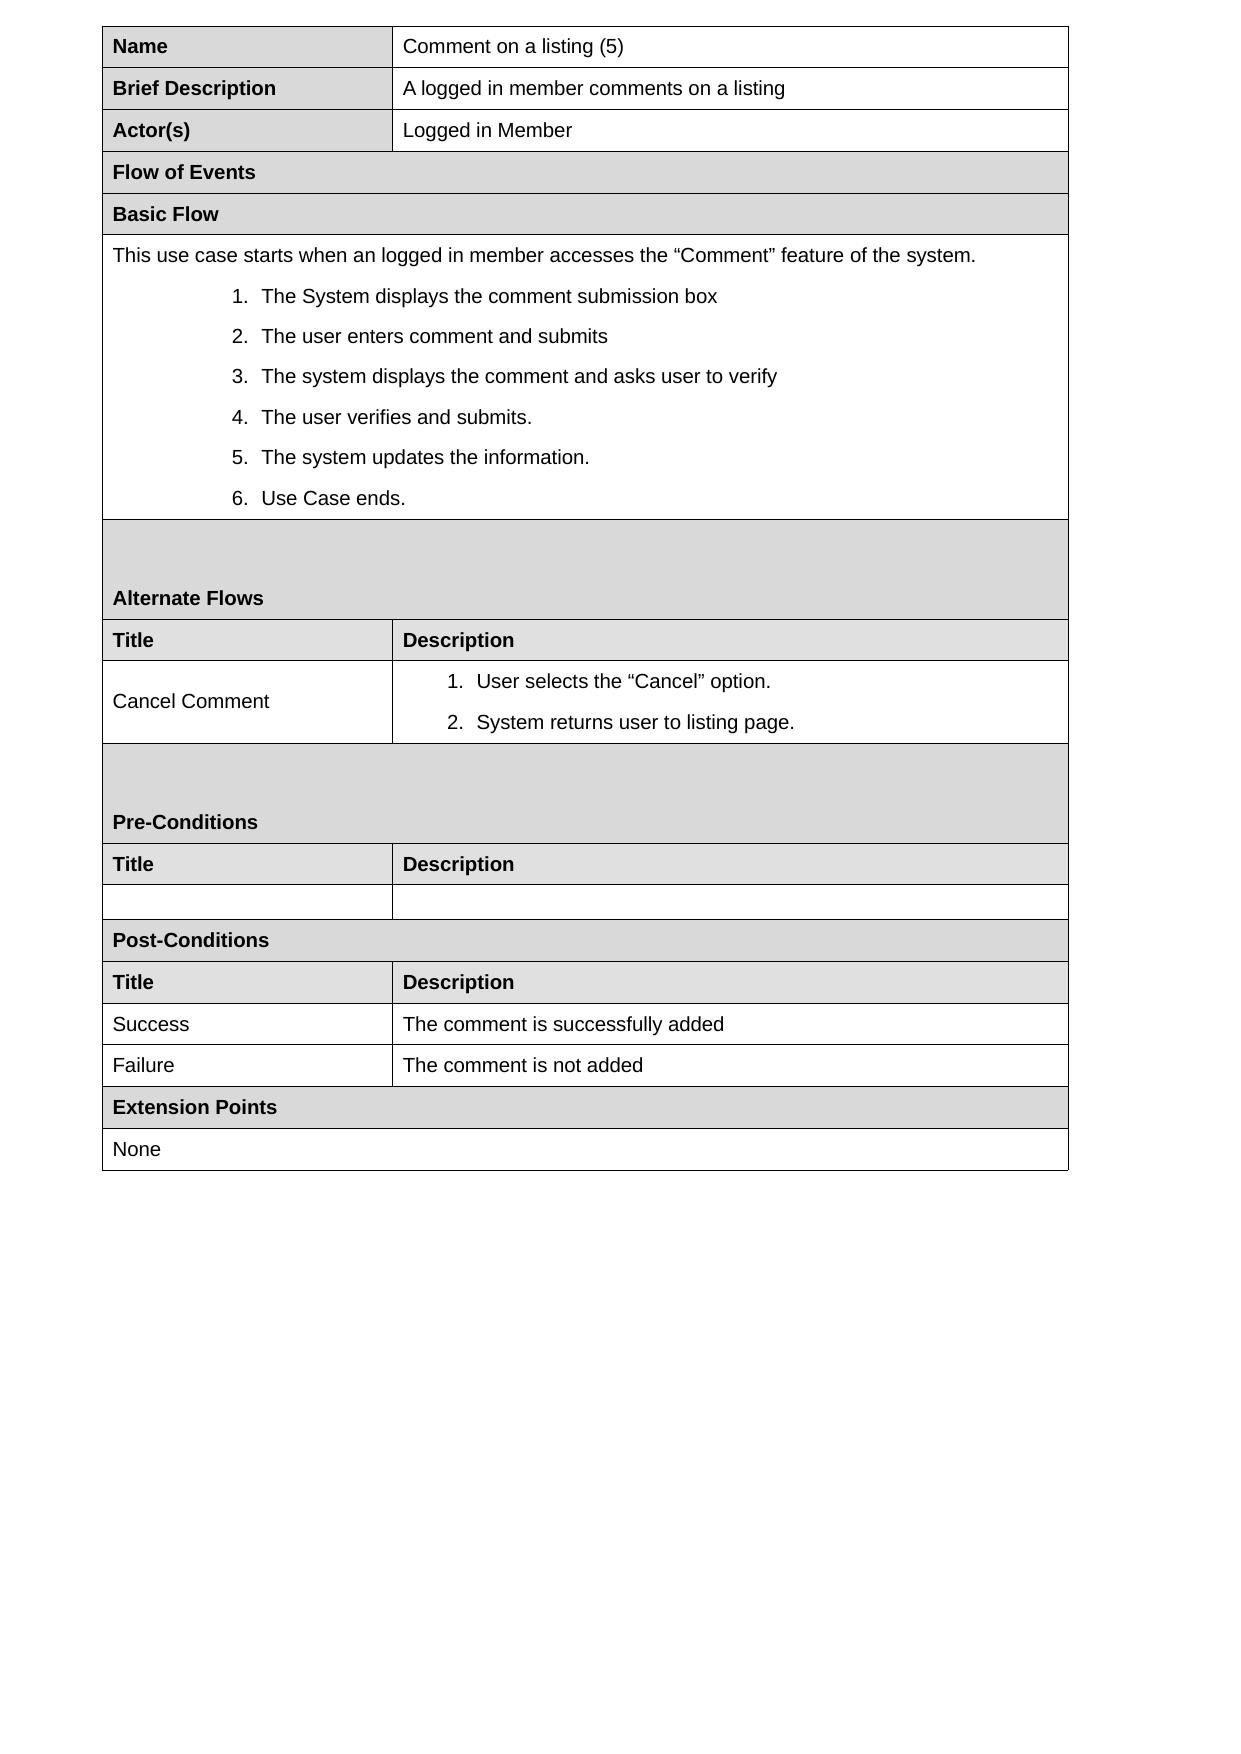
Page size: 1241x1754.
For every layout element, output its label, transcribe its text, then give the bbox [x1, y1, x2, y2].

table_cell Cancel Comment [103, 661, 392, 743]
table_cell Alternate Flows [103, 520, 1068, 619]
table_cell Pre-Conditions [103, 744, 1068, 843]
table_cell User selects the “Cancel” option. System returns user to listing page. [393, 661, 1068, 743]
table_header Name [103, 27, 392, 67]
table_cell Flow of Events [103, 152, 1068, 193]
table_cell [393, 885, 1068, 919]
table_cell Description [393, 844, 1068, 884]
table_cell Title [103, 620, 392, 660]
table_cell Post-Conditions [103, 920, 1068, 961]
table_cell This use case starts when an logged in member accesses the “Comment” feature of the system. The System displays the comment submission box The user enters comment and submits The system displays the comment and asks user to verify The user verifies and submits. The system updates the information. Use Case ends. [103, 235, 1068, 519]
table_cell None [103, 1129, 1068, 1170]
table_cell Description [393, 620, 1068, 660]
table_cell Brief Description [103, 68, 392, 109]
table_cell Logged in Member [393, 110, 1068, 151]
table_cell Failure [103, 1045, 392, 1086]
table_cell [103, 885, 392, 919]
table_cell Extension Points [103, 1087, 1068, 1128]
table_cell A logged in member comments on a listing [393, 68, 1068, 109]
table_cell Title [103, 844, 392, 884]
table_cell Basic Flow [103, 194, 1068, 234]
table_cell The comment is not added [393, 1045, 1068, 1086]
table_cell Actor(s) [103, 110, 392, 151]
table_cell Description [393, 962, 1068, 1003]
table_cell Success [103, 1004, 392, 1044]
table_header Comment on a listing (5) [393, 27, 1068, 67]
table_cell Title [103, 962, 392, 1003]
table_cell The comment is successfully added [393, 1004, 1068, 1044]
